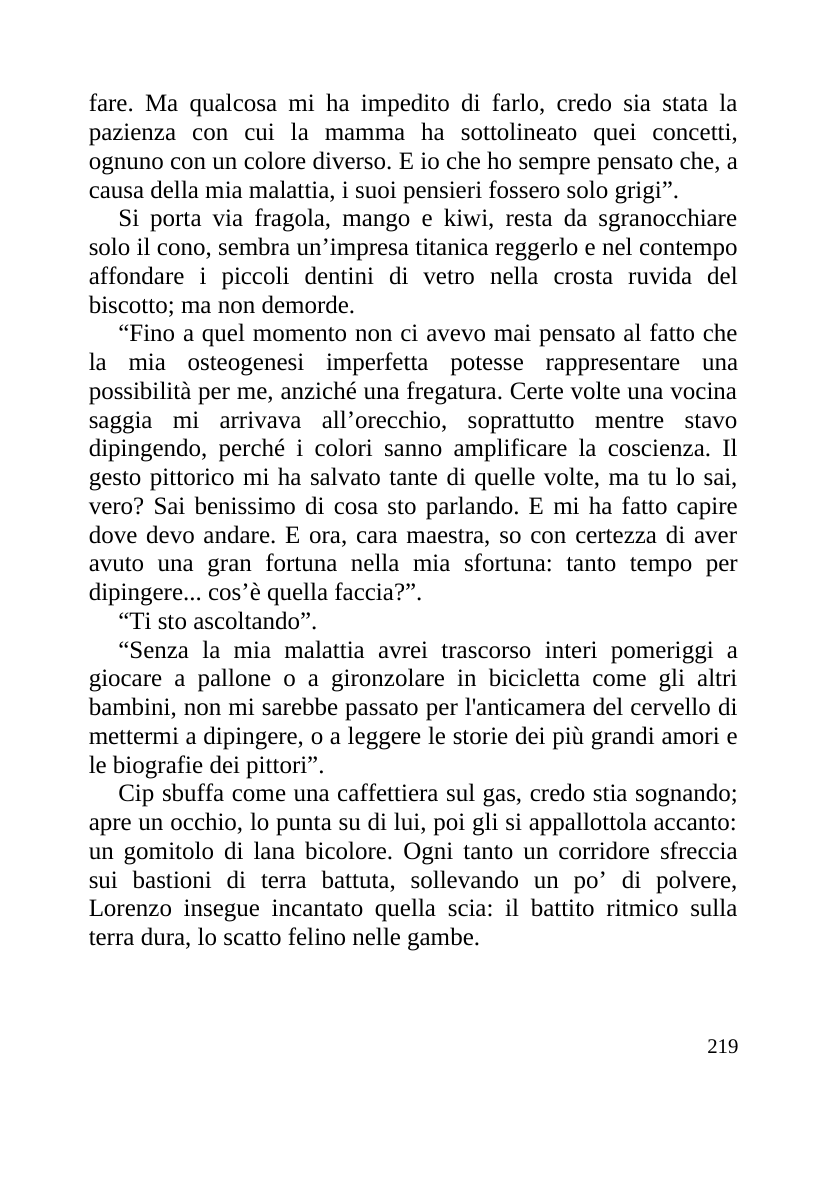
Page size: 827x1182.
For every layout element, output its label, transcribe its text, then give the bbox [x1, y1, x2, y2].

text Si porta via fragola, mango e kiwi, resta da sgranocchiare solo il cono, sembra un’impresa titanica reggerlo e nel contempo affondare i piccoli dentini di vetro nella crosta ruvida del biscotto; ma non demorde. [88, 203, 738, 318]
text fare. Ma qualcosa mi ha impedito di farlo, credo sia stata la pazienza con cui la mamma ha sottolineato quei concetti, ognuno con un colore diverso. E io che ho sempre pensato che, a causa della mia malattia, i suoi pensieri fossero solo grigi”. [88, 88, 738, 203]
text Cip sbuffa come una caffettiera sul gas, credo stia sognando; apre un occhio, lo punta su di lui, poi gli si appallottola accanto: un gomitolo di lana bicolore. Ogni tanto un corridore sfreccia sui bastioni di terra battuta, sollevando un po’ di polvere, Lorenzo insegue incantato quella scia: il battito ritmico sulla terra dura, lo scatto felino nelle gambe. [88, 778, 738, 951]
text “Fino a quel momento non ci avevo mai pensato al fatto che la mia osteogenesi imperfetta potesse rappresentare una possibilità per me, anziché una fregatura. Certe volte una vocina saggia mi arrivava all’orecchio, soprattutto mentre stavo dipingendo, perché i colori sanno amplificare la coscienza. Il gesto pittorico mi ha salvato tante di quelle volte, ma tu lo sai, vero? Sai benissimo di cosa sto parlando. E mi ha fatto capire dove devo andare. E ora, cara maestra, so con certezza di aver avuto una gran fortuna nella mia sfortuna: tanto tempo per dipingere... cos’è quella faccia?”. [88, 318, 738, 606]
text “Ti sto ascoltando”. [88, 606, 738, 635]
text “Senza la mia malattia avrei trascorso interi pomeriggi a giocare a pallone o a gironzolare in bicicletta come gli altri bambini, non mi sarebbe passato per l'anticamera del cervello di mettermi a dipingere, o a leggere le storie dei più grandi amori e le biografie dei pittori”. [88, 635, 738, 778]
